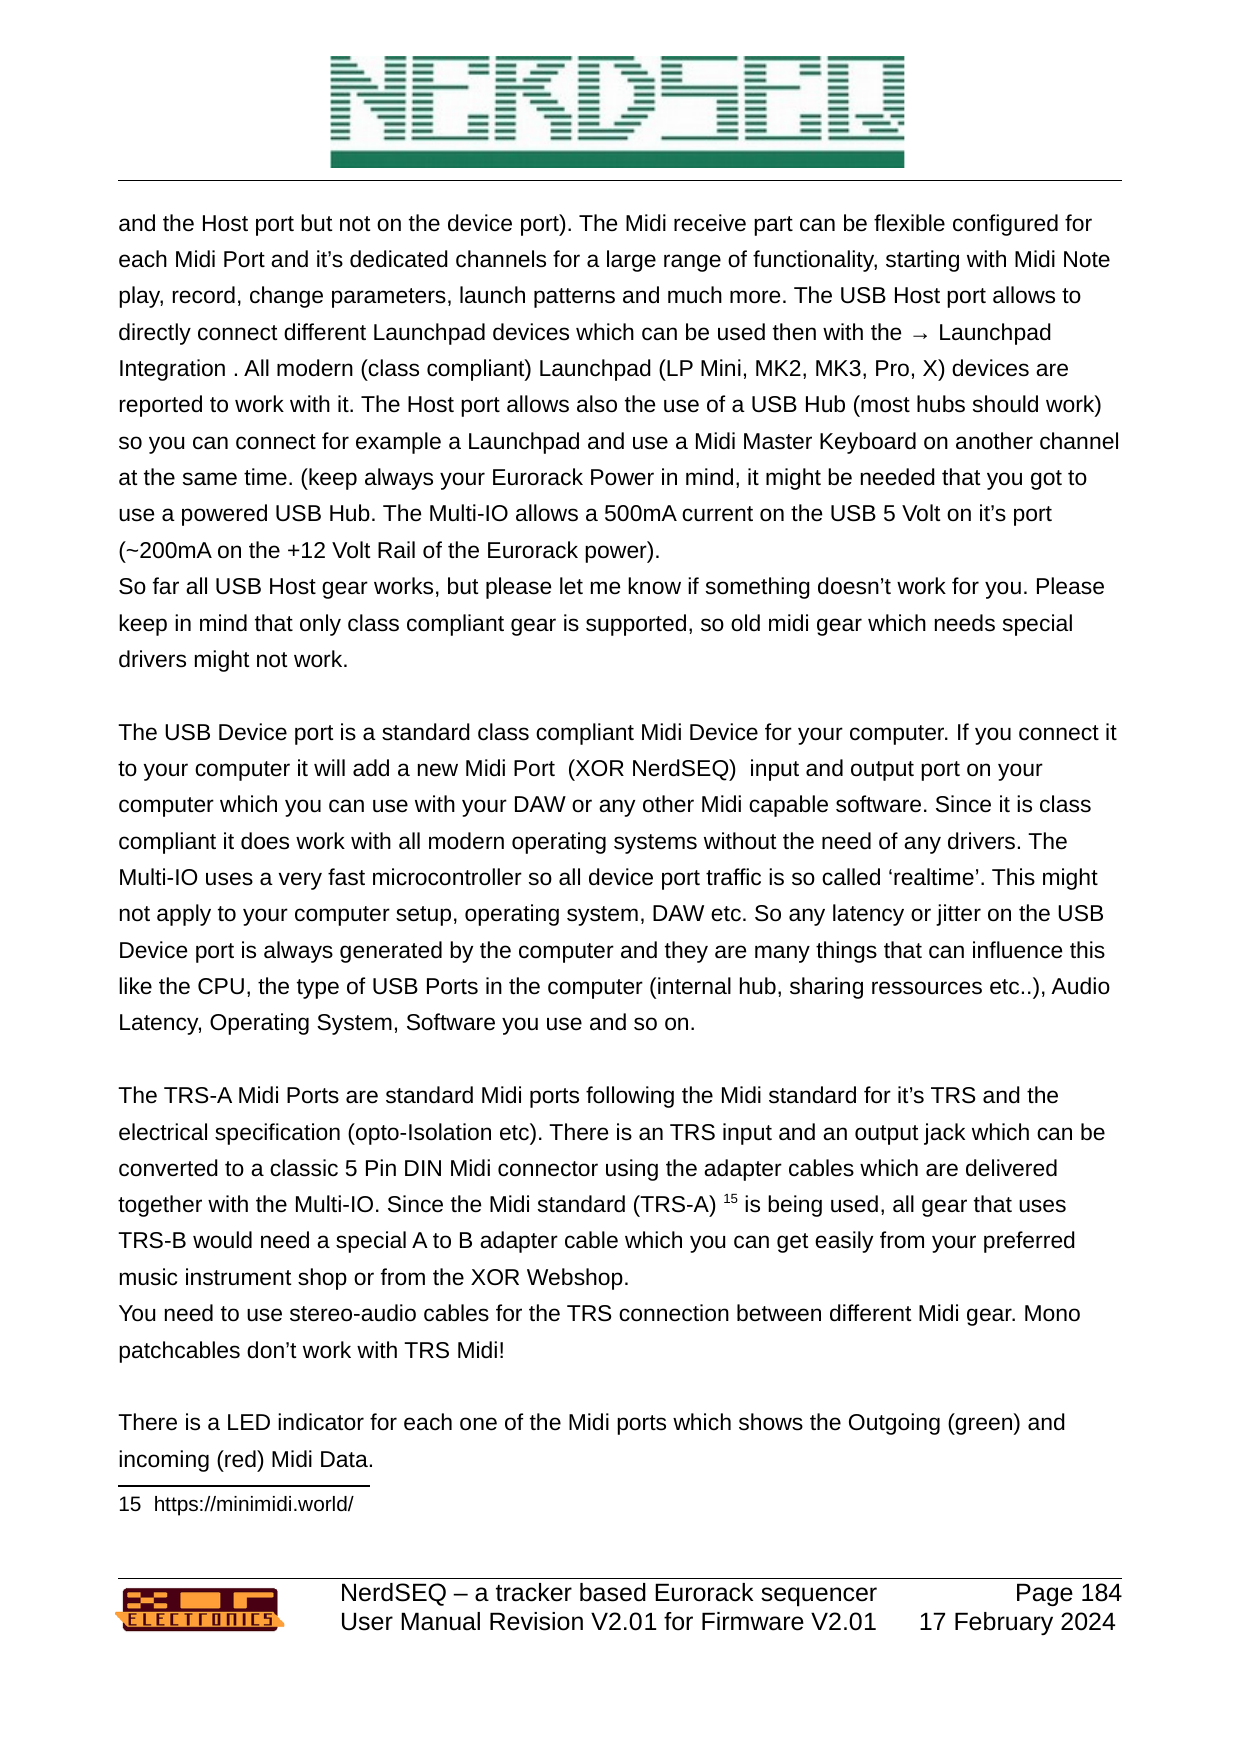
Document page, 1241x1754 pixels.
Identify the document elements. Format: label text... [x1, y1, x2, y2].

text There is a LED indicator for each one of the Midi ports which shows the Outgoing (green) and incoming (red) Midi Data. [118, 1409, 1122, 1472]
text The USB Device port is a standard class compliant Midi Device for your computer. If you connect it to your computer it will add a new Midi Port (XOR NerdSEQ) input and output port on your computer which you can use with your DAW or any other Midi capable software. Since it is class compliant it does work with all modern operating systems without the need of any drivers. The Multi-IO uses a very fast microcontroller so all device port traffic is so called ‘realtime’. This might not apply to your computer setup, operating system, DAW etc. So any latency or jitter on the USB Device port is always generated by the computer and they are many things that can influence this like the CPU, the type of USB Ports in the computer (internal hub, sharing ressources etc..), Audio Latency, Operating System, Software you use and so on. [118, 718, 1122, 1036]
text https://minimidi.world/ [118, 1492, 1122, 1516]
picture [115, 1584, 285, 1634]
text The TRS-A Midi Ports are standard Midi ports following the Midi standard for it’s TRS and the electrical specification (opto-Isolation etc). There is an TRS input and an output jack which can be converted to a classic 5 Pin DIN Midi connector using the adapter cables which are delivered together with the Multi-IO. Since the Midi standard (TRS-A) is being used, all gear that uses TRS-B would need a special A to B adapter cable which you can get easily from your preferred music instrument shop or from the XOR Webshop. [118, 1082, 1122, 1290]
picture [330, 56, 905, 168]
text and the Host port but not on the device port). The Midi receive part can be flexible configured for each Midi Port and it’s dedicated channels for a large range of functionality, starting with Midi Note play, record, change parameters, launch patterns and much more. The USB Host port allows to directly connect different Launchpad devices which can be used then with the → Launchpad Integration . All modern (class compliant) Launchpad (LP Mini, MK2, MK3, Pro, X) devices are reported to work with it. The Host port allows also the use of a USB Hub (most hubs should work) so you can connect for example a Launchpad and use a Midi Master Keyboard on another channel at the same time. (keep always your Eurorack Power in mind, it might be needed that you got to use a powered USB Hub. The Multi-IO allows a 500mA current on the USB 5 Volt on it’s port (~200mA on the +12 Volt Rail of the Eurorack power). [118, 209, 1122, 563]
text You need to use stereo-audio cables for the TRS connection between different Midi gear. Mono patchcables don’t work with TRS Midi! [118, 1300, 1122, 1399]
text So far all USB Host gear works, but please let me know if something doesn’t work for you. Please keep in mind that only class compliant gear is supported, so old midi gear which needs special drivers might not work. [118, 573, 1122, 672]
